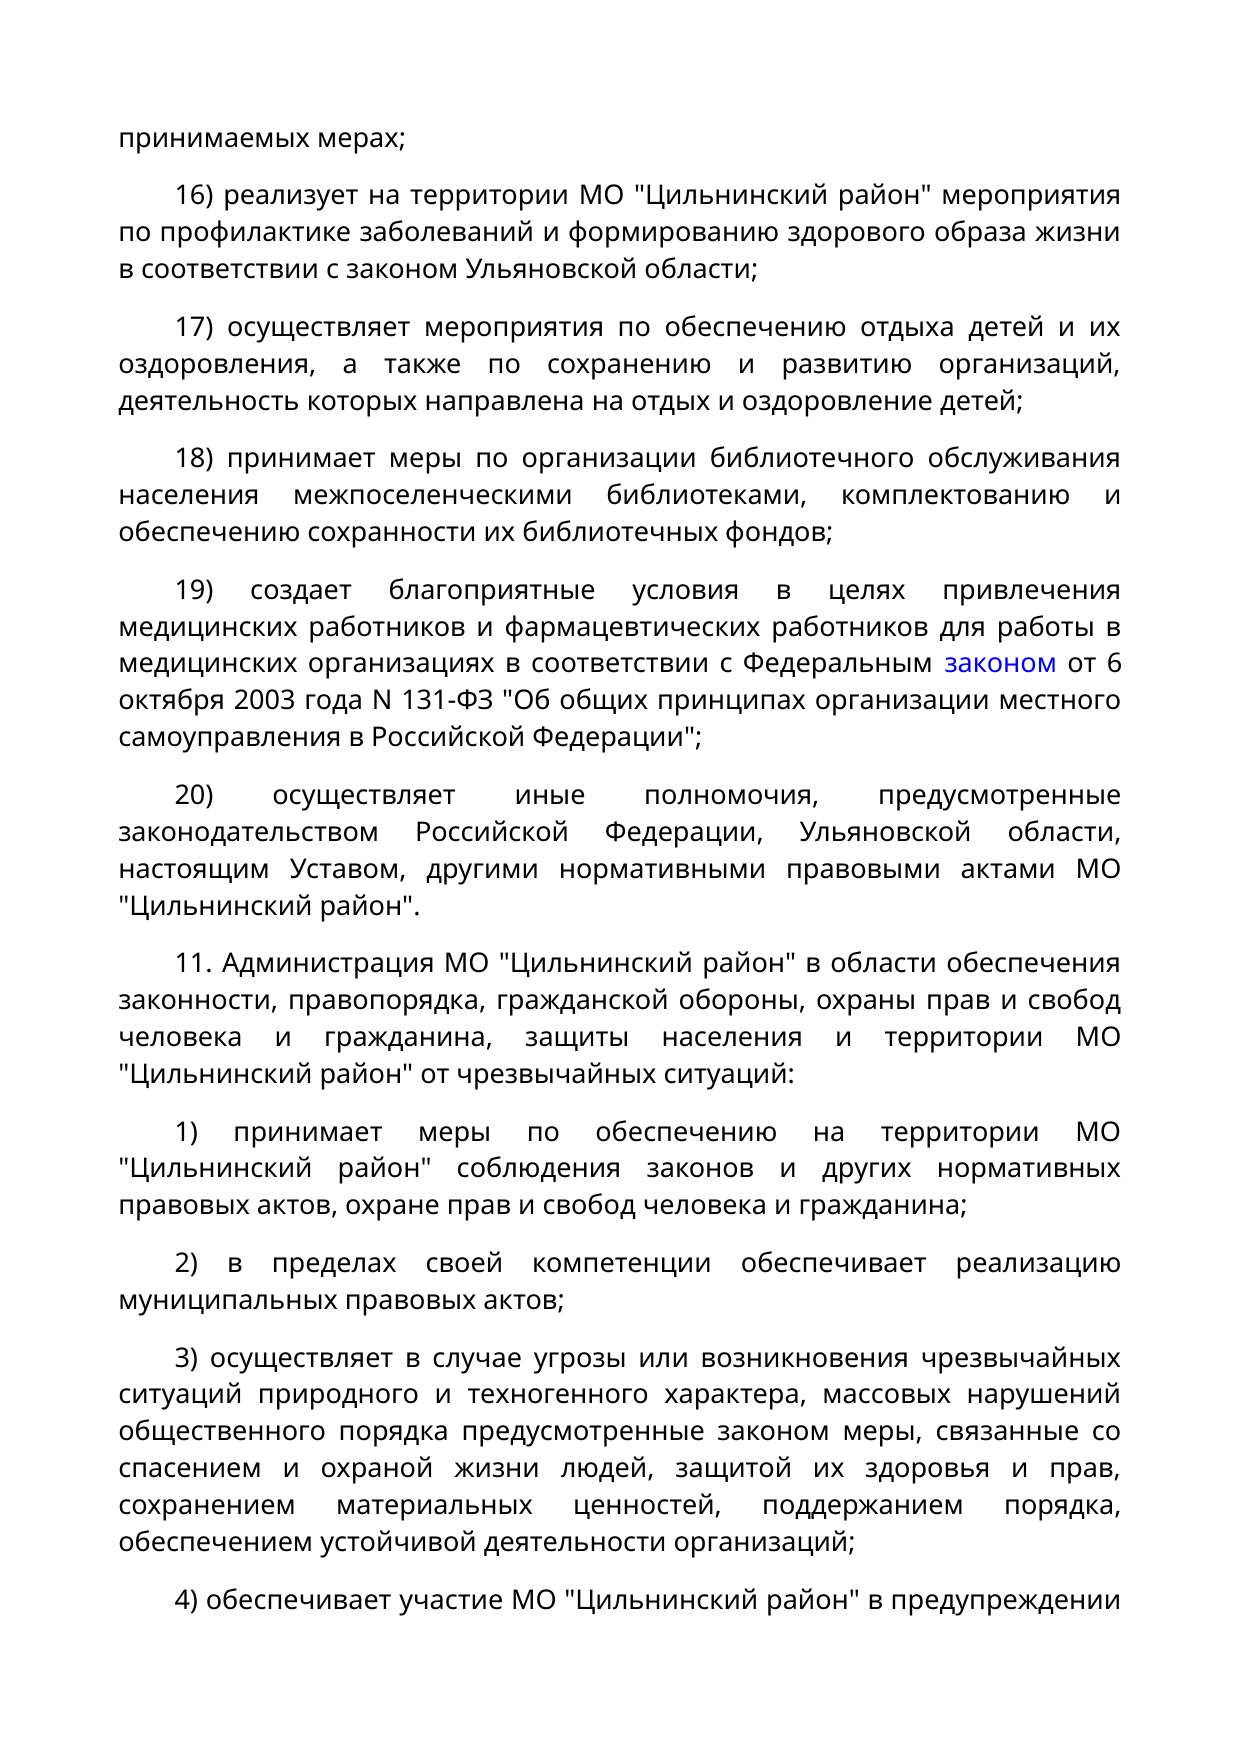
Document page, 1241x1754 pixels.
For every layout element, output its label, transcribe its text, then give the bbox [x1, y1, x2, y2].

text 11. Администрация МО "Цильнинский район" в области обеспечения законности, правопорядка, гражданской обороны, охраны прав и свобод человека и гражданина, защиты населения и территории МО "Цильнинский район" от чрезвычайных ситуаций: [118, 944, 1122, 1091]
text 18) принимает меры по организации библиотечного обслуживания населения межпоселенческими библиотеками, комплектованию и обеспечению сохранности их библиотечных фондов; [118, 439, 1122, 549]
text 19) создает благоприятные условия в целях привлечения медицинских работников и фармацевтических работников для работы в медицинских организациях в соответствии с Федеральным законом от 6 октября 2003 года N 131-ФЗ "Об общих принципах организации местного самоуправления в Российской Федерации"; [118, 570, 1122, 754]
text 1) принимает меры по обеспечению на территории МО "Цильнинский район" соблюдения законов и других нормативных правовых актов, охране прав и свобод человека и гражданина; [118, 1112, 1122, 1223]
text 2) в пределах своей компетенции обеспечивает реализацию муниципальных правовых актов; [118, 1243, 1122, 1317]
text 17) осуществляет мероприятия по обеспечению отдыха детей и их оздоровления, а также по сохранению и развитию организаций, деятельность которых направлена на отдых и оздоровление детей; [118, 307, 1122, 418]
text 4) обеспечивает участие МО "Цильнинский район" в предупреждении [118, 1580, 1122, 1617]
text принимаемых мерах; [118, 118, 1122, 155]
text 3) осуществляет в случае угрозы или возникновения чрезвычайных ситуаций природного и техногенного характера, массовых нарушений общественного порядка предусмотренные законом меры, связанные со спасением и охраной жизни людей, защитой их здоровья и прав, сохранением материальных ценностей, поддержанием порядка, обеспечением устойчивой деятельности организаций; [118, 1338, 1122, 1559]
text 16) реализует на территории МО "Цильнинский район" мероприятия по профилактике заболеваний и формированию здорового образа жизни в соответствии с законом Ульяновской области; [118, 176, 1122, 286]
text 20) осуществляет иные полномочия, предусмотренные законодательством Российской Федерации, Ульяновской области, настоящим Уставом, другими нормативными правовыми актами МО "Цильнинский район". [118, 775, 1122, 923]
